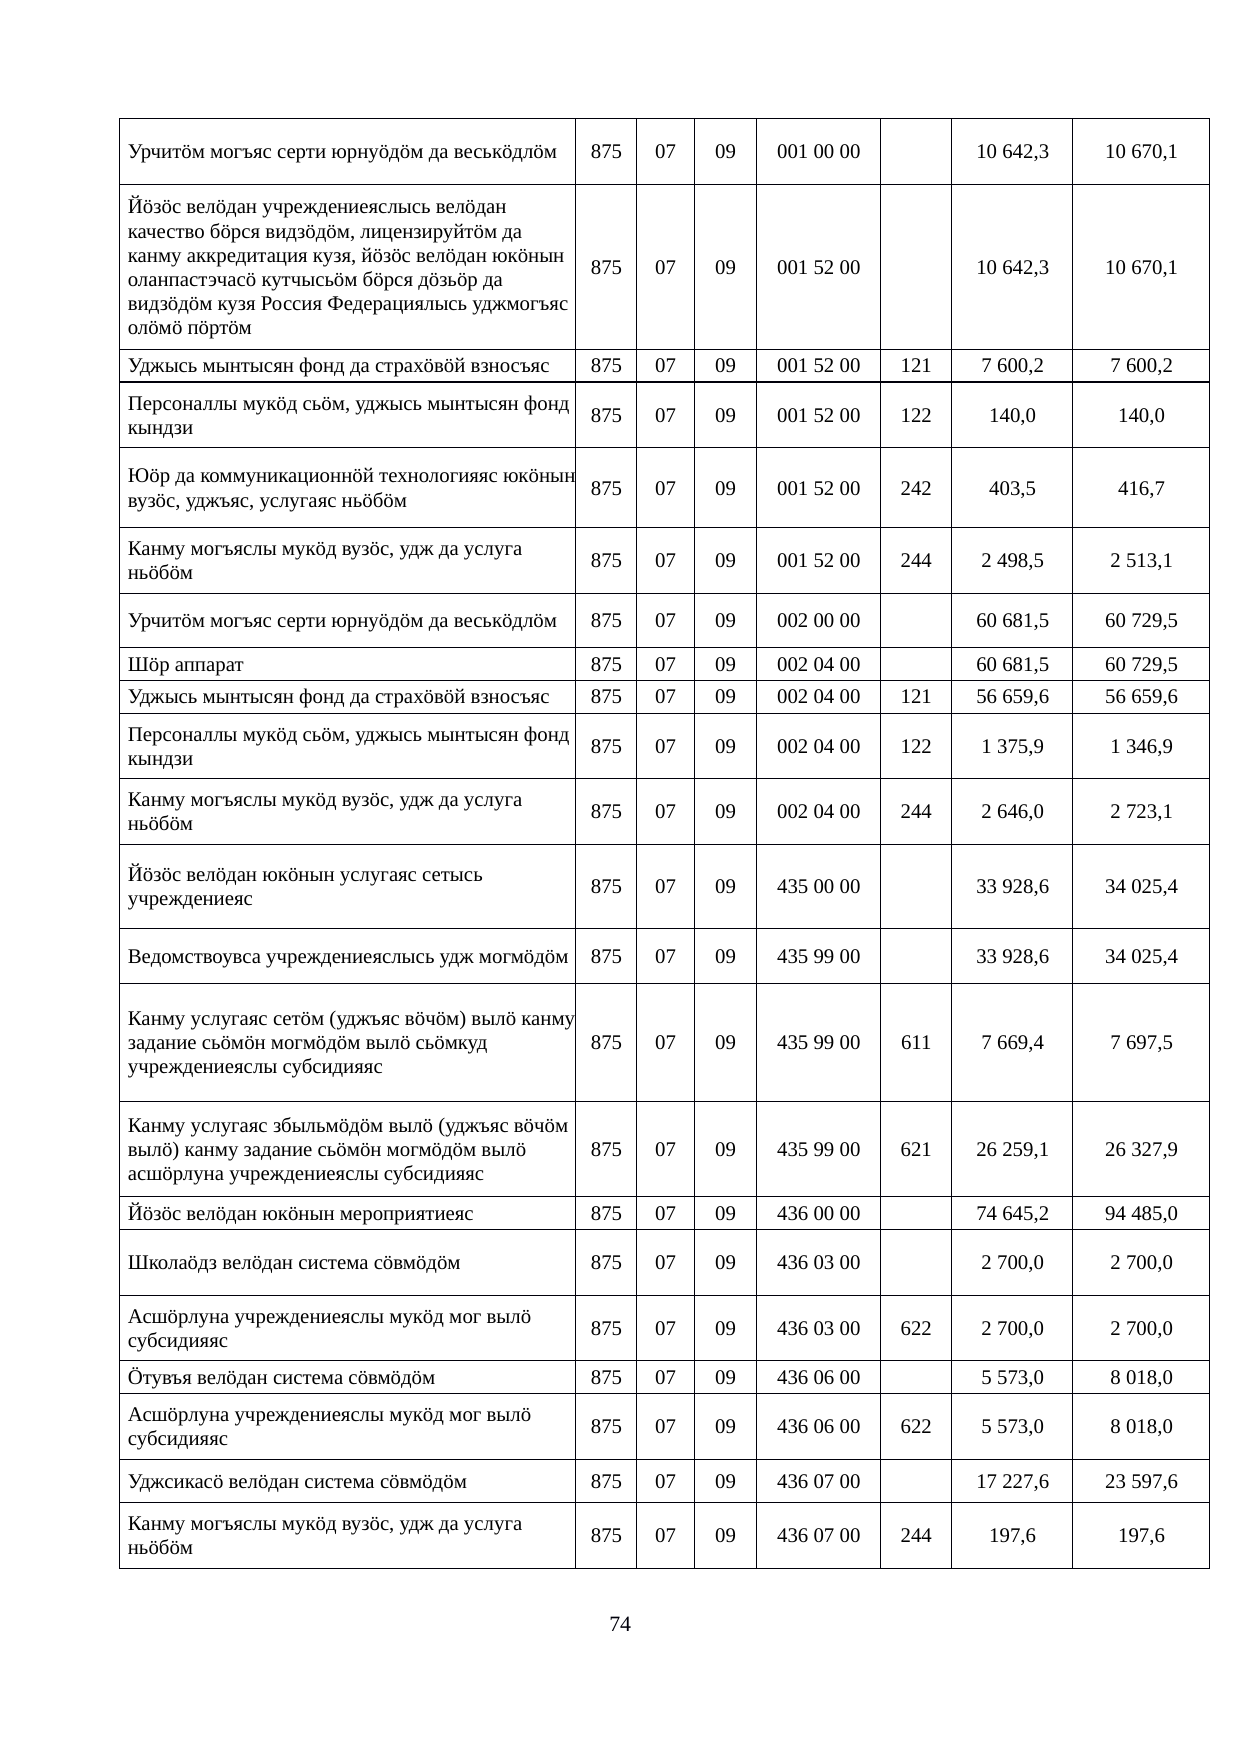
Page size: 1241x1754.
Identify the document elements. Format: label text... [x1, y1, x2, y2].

table_cell 07 [637, 1394, 694, 1458]
table_cell 7 600,2 [1073, 350, 1209, 381]
table_cell 001 52 00 [757, 383, 880, 447]
table_cell Урчитӧм могъяс серти юрнуӧдӧм да веськӧдлӧм [120, 594, 575, 647]
table_cell Канму услугаяс збыльмӧдӧм вылӧ (уджъяс вӧчӧм вылӧ) канму задание сьӧмӧн могмӧдӧм вылӧ асшӧрлуна учреждениеяслы субсидияяс [120, 1102, 575, 1196]
table_cell 197,6 [1073, 1503, 1209, 1568]
table_cell 436 07 00 [757, 1460, 880, 1502]
table_cell Уджысь мынтысян фонд да страхӧвӧй взносъяс [120, 350, 575, 381]
table_cell 7 697,5 [1073, 984, 1209, 1101]
table_cell 23 597,6 [1073, 1460, 1209, 1502]
table_cell 875 [576, 845, 636, 928]
table_cell Уджсикасӧ велӧдан система сӧвмӧдӧм [120, 1460, 575, 1502]
table_cell 875 [576, 1197, 636, 1229]
table_cell 436 06 00 [757, 1394, 880, 1458]
table_cell 121 [881, 350, 951, 381]
table_cell 875 [576, 1230, 636, 1294]
table_cell 002 04 00 [757, 714, 880, 778]
table_cell 10 642,3 [952, 185, 1072, 348]
table_cell 8 018,0 [1073, 1394, 1209, 1458]
table_cell 10 670,1 [1073, 119, 1209, 184]
table_cell 875 [576, 185, 636, 348]
table_cell 26 259,1 [952, 1102, 1072, 1196]
table_cell 416,7 [1073, 448, 1209, 527]
table_cell 2 723,1 [1073, 779, 1209, 844]
table_cell 07 [637, 1230, 694, 1294]
table_cell [881, 119, 951, 184]
table_cell 436 00 00 [757, 1197, 880, 1229]
table_cell 33 928,6 [952, 929, 1072, 982]
table_cell 7 600,2 [952, 350, 1072, 381]
table_cell 8 018,0 [1073, 1361, 1209, 1393]
table_cell 09 [695, 929, 756, 982]
table_cell 875 [576, 448, 636, 527]
table_cell [881, 594, 951, 647]
table_cell 94 485,0 [1073, 1197, 1209, 1229]
table_cell 2 513,1 [1073, 528, 1209, 593]
table_cell [881, 1361, 951, 1393]
table_cell 34 025,4 [1073, 845, 1209, 928]
table_cell 242 [881, 448, 951, 527]
table_cell 875 [576, 1394, 636, 1458]
table_cell 140,0 [952, 383, 1072, 447]
table_cell Ведомствоувса учреждениеяслысь удж могмӧдӧм [120, 929, 575, 982]
table_cell 07 [637, 119, 694, 184]
table_cell 122 [881, 383, 951, 447]
table_cell Канму могъяслы мукӧд вузӧс, удж да услуга ньӧбӧм [120, 779, 575, 844]
table_cell 875 [576, 648, 636, 679]
table_cell 07 [637, 1460, 694, 1502]
table_cell 436 03 00 [757, 1296, 880, 1360]
table_cell 09 [695, 448, 756, 527]
table_cell 7 669,4 [952, 984, 1072, 1101]
table_cell 60 729,5 [1073, 594, 1209, 647]
table_cell 435 99 00 [757, 929, 880, 982]
table_cell 001 52 00 [757, 350, 880, 381]
table_cell 09 [695, 984, 756, 1101]
table_cell 09 [695, 1230, 756, 1294]
table_cell 1 375,9 [952, 714, 1072, 778]
table_cell 07 [637, 1197, 694, 1229]
table_cell 2 646,0 [952, 779, 1072, 844]
table_cell 34 025,4 [1073, 929, 1209, 982]
table_cell Асшӧрлуна учреждениеяслы мукӧд мог вылӧ субсидияяс [120, 1394, 575, 1458]
table_cell 07 [637, 984, 694, 1101]
table_cell 001 52 00 [757, 448, 880, 527]
table_cell 07 [637, 528, 694, 593]
table_cell 09 [695, 119, 756, 184]
table_cell Канму услугаяс сетӧм (уджъяс вӧчӧм) вылӧ канму задание сьӧмӧн могмӧдӧм вылӧ сьӧмкуд учреждениеяслы субсидияяс [120, 984, 575, 1101]
table_cell 09 [695, 594, 756, 647]
table_cell [881, 1230, 951, 1294]
table_cell 09 [695, 1460, 756, 1502]
table_cell 002 00 00 [757, 594, 880, 647]
table_cell 875 [576, 714, 636, 778]
table_cell 09 [695, 1197, 756, 1229]
table_cell 2 700,0 [1073, 1296, 1209, 1360]
table_cell 07 [637, 448, 694, 527]
table_cell 07 [637, 383, 694, 447]
table_cell 244 [881, 528, 951, 593]
table_cell 5 573,0 [952, 1361, 1072, 1393]
table_cell 2 700,0 [952, 1230, 1072, 1294]
table_cell 2 700,0 [1073, 1230, 1209, 1294]
table_cell 60 729,5 [1073, 648, 1209, 679]
table_cell 09 [695, 185, 756, 348]
table_cell 56 659,6 [952, 681, 1072, 712]
table_cell 436 07 00 [757, 1503, 880, 1568]
table_cell 10 670,1 [1073, 185, 1209, 348]
table_cell 435 99 00 [757, 1102, 880, 1196]
table_cell 001 00 00 [757, 119, 880, 184]
table_cell [881, 929, 951, 982]
table_cell 122 [881, 714, 951, 778]
table_cell 002 04 00 [757, 779, 880, 844]
table_cell 07 [637, 648, 694, 679]
table_cell 875 [576, 383, 636, 447]
table_cell 07 [637, 929, 694, 982]
table_cell 33 928,6 [952, 845, 1072, 928]
table_cell Ӧтувъя велӧдан система сӧвмӧдӧм [120, 1361, 575, 1393]
table_cell 435 00 00 [757, 845, 880, 928]
table_cell 875 [576, 681, 636, 712]
table_cell [881, 845, 951, 928]
table_cell 07 [637, 681, 694, 712]
table_cell 2 498,5 [952, 528, 1072, 593]
table_cell 09 [695, 1394, 756, 1458]
table_cell 435 99 00 [757, 984, 880, 1101]
table_cell 07 [637, 350, 694, 381]
table_cell 07 [637, 1361, 694, 1393]
table_cell 5 573,0 [952, 1394, 1072, 1458]
table_cell 07 [637, 779, 694, 844]
table_cell 09 [695, 845, 756, 928]
table_cell Канму могъяслы мукӧд вузӧс, удж да услуга ньӧбӧм [120, 1503, 575, 1568]
table_cell Урчитӧм могъяс серти юрнуӧдӧм да веськӧдлӧм [120, 119, 575, 184]
table_cell 197,6 [952, 1503, 1072, 1568]
table_cell Персоналлы мукӧд сьӧм, уджысь мынтысян фонд кындзи [120, 714, 575, 778]
table_cell 875 [576, 984, 636, 1101]
table_cell 002 04 00 [757, 681, 880, 712]
table_cell 09 [695, 779, 756, 844]
table_cell 403,5 [952, 448, 1072, 527]
table_cell 622 [881, 1394, 951, 1458]
table_cell Йӧзӧс велӧдан учреждениеяслысь велӧдан качество бӧрся видзӧдӧм, лицензируйтӧм да канму аккредитация кузя, йӧзӧс велӧдан юкӧнын оланпастэчасӧ кутчысьӧм бӧрся дӧзьӧр да видзӧдӧм кузя Россия Федерациялысь уджмогъяс олӧмӧ пӧртӧм [120, 185, 575, 348]
table_cell [881, 1460, 951, 1502]
table_cell 875 [576, 594, 636, 647]
table_cell 09 [695, 648, 756, 679]
table_cell 875 [576, 528, 636, 593]
table_cell 001 52 00 [757, 185, 880, 348]
table_cell Уджысь мынтысян фонд да страхӧвӧй взносъяс [120, 681, 575, 712]
table_cell 07 [637, 1102, 694, 1196]
table_cell 622 [881, 1296, 951, 1360]
table_cell 001 52 00 [757, 528, 880, 593]
table_cell 121 [881, 681, 951, 712]
table_cell 60 681,5 [952, 648, 1072, 679]
table_cell 07 [637, 714, 694, 778]
table_cell 436 06 00 [757, 1361, 880, 1393]
table_cell 875 [576, 350, 636, 381]
table_cell 2 700,0 [952, 1296, 1072, 1360]
table_cell Юӧр да коммуникационнӧй технологияяс юкӧнын вузӧс, уджъяс, услугаяс ньӧбӧм [120, 448, 575, 527]
table_cell 875 [576, 1296, 636, 1360]
table_cell 09 [695, 528, 756, 593]
table_cell 1 346,9 [1073, 714, 1209, 778]
table_cell 244 [881, 779, 951, 844]
table_cell 10 642,3 [952, 119, 1072, 184]
table_cell 09 [695, 1361, 756, 1393]
table_cell Йӧзӧс велӧдан юкӧнын мероприятиеяс [120, 1197, 575, 1229]
table_cell 26 327,9 [1073, 1102, 1209, 1196]
table_cell Персоналлы мукӧд сьӧм, уджысь мынтысян фонд кындзи [120, 383, 575, 447]
table_cell 002 04 00 [757, 648, 880, 679]
table_cell 611 [881, 984, 951, 1101]
table_cell [881, 185, 951, 348]
table_cell 17 227,6 [952, 1460, 1072, 1502]
table_cell 875 [576, 1361, 636, 1393]
table_cell 09 [695, 350, 756, 381]
table_cell 875 [576, 929, 636, 982]
table_cell Канму могъяслы мукӧд вузӧс, удж да услуга ньӧбӧм [120, 528, 575, 593]
table_cell 07 [637, 1296, 694, 1360]
table_cell 09 [695, 1296, 756, 1360]
table_cell 875 [576, 119, 636, 184]
table_cell 09 [695, 383, 756, 447]
table_cell 07 [637, 185, 694, 348]
table_cell Асшӧрлуна учреждениеяслы мукӧд мог вылӧ субсидияяс [120, 1296, 575, 1360]
table_cell 875 [576, 779, 636, 844]
table_cell 09 [695, 1503, 756, 1568]
table_cell 875 [576, 1460, 636, 1502]
table_cell Йӧзӧс велӧдан юкӧнын услугаяс сетысь учреждениеяс [120, 845, 575, 928]
table_cell Школаӧдз велӧдан система сӧвмӧдӧм [120, 1230, 575, 1294]
table_cell Шӧр аппарат [120, 648, 575, 679]
table_cell 07 [637, 845, 694, 928]
table_cell 244 [881, 1503, 951, 1568]
table_cell 07 [637, 1503, 694, 1568]
table_cell 09 [695, 681, 756, 712]
table_cell 56 659,6 [1073, 681, 1209, 712]
table_cell 875 [576, 1503, 636, 1568]
table_cell 07 [637, 594, 694, 647]
table_cell 60 681,5 [952, 594, 1072, 647]
table_cell [881, 648, 951, 679]
table_cell [881, 1197, 951, 1229]
table_cell 875 [576, 1102, 636, 1196]
table_cell 140,0 [1073, 383, 1209, 447]
table_cell 74 645,2 [952, 1197, 1072, 1229]
table_cell 09 [695, 1102, 756, 1196]
table_cell 621 [881, 1102, 951, 1196]
table_cell 09 [695, 714, 756, 778]
table_cell 436 03 00 [757, 1230, 880, 1294]
